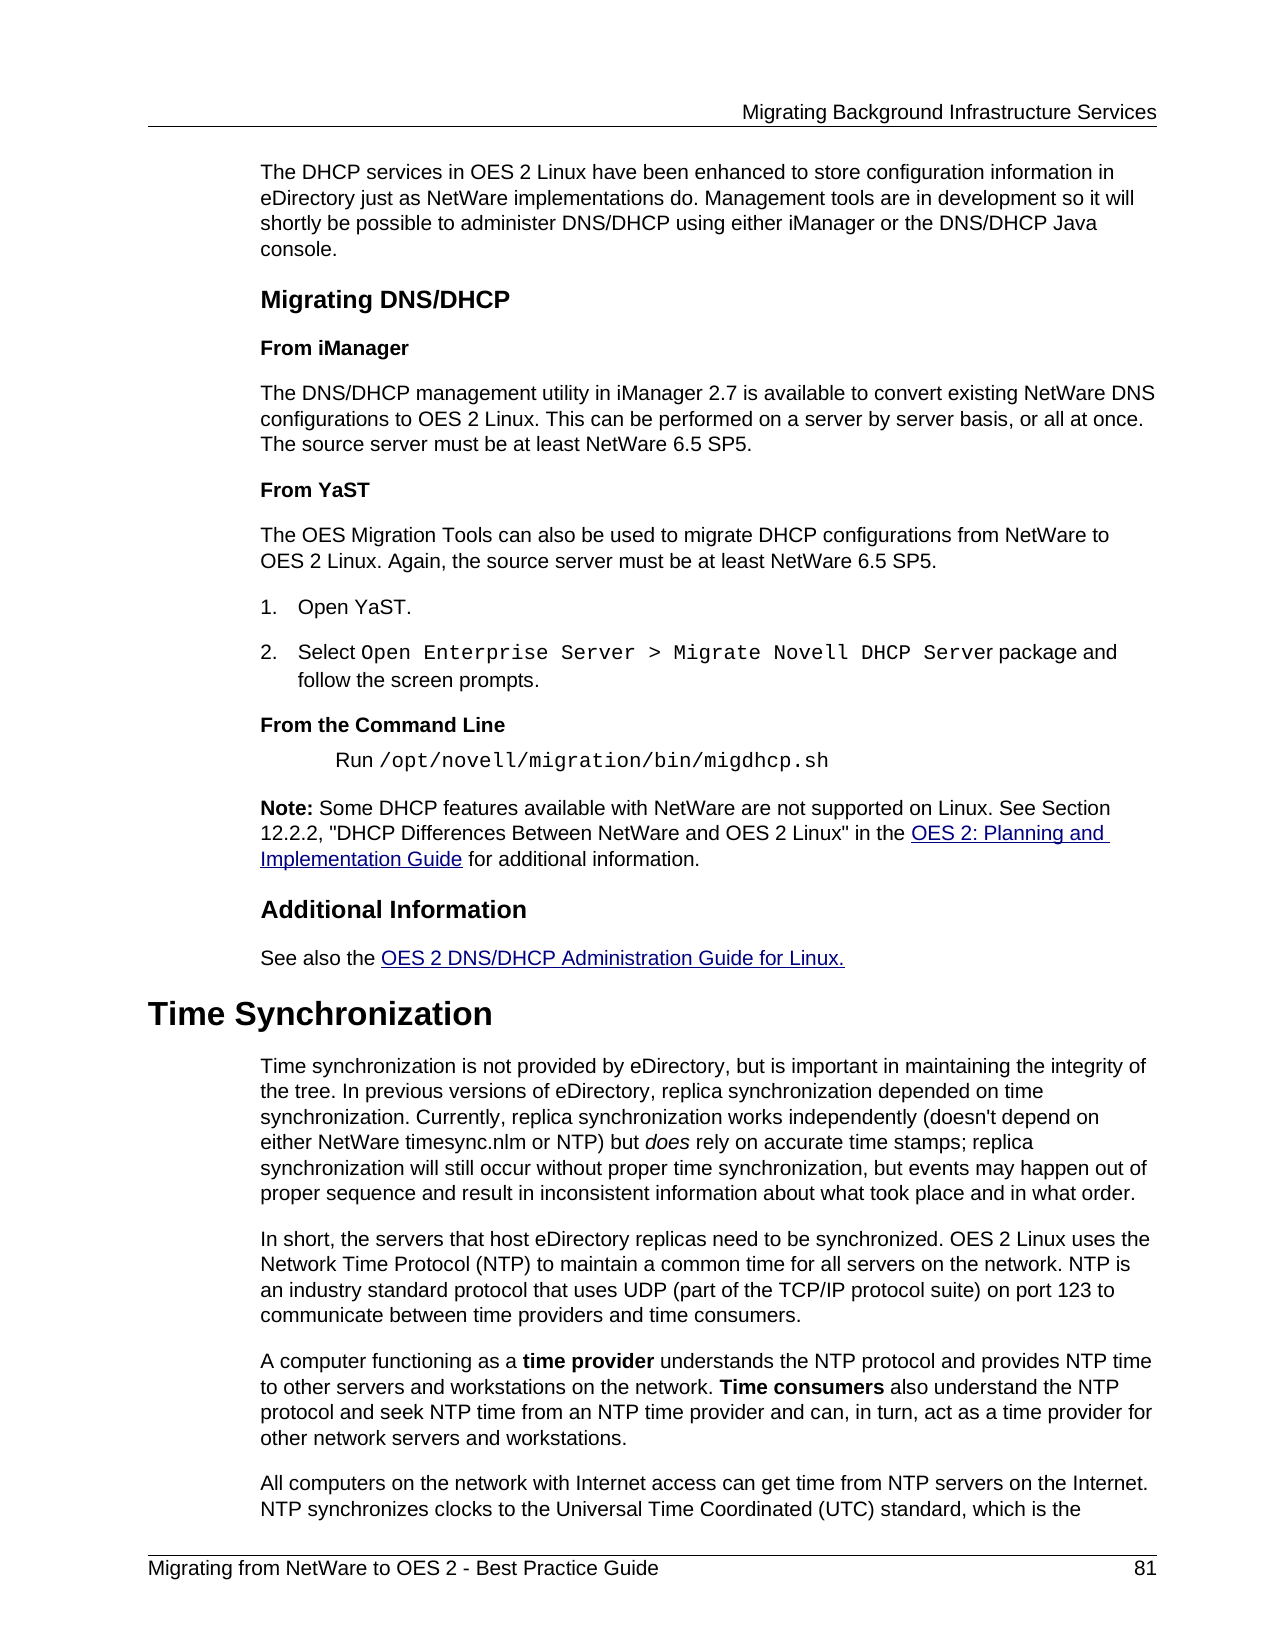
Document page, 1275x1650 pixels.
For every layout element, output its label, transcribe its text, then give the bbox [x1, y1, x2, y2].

text The DNS/DHCP management utility in iManager 2.7 is available to convert existing NetWare DNS configurations to OES 2 Linux. This can be performed on a server by server basis, or all at once. The source server must be at least NetWare 6.5 SP5. [260, 382, 1157, 456]
subtitle Time Synchronization [148, 995, 1157, 1032]
text From iManager [260, 336, 1157, 359]
text Note: Some DHCP features available with NetWare are not supported on Linux. See Section 12.2.2, "DHCP Differences Between NetWare and OES 2 Linux" in the OES 2: Planning and Implementation Guide for additional information. [260, 796, 1157, 871]
subtitle Migrating DNS/DHCP [260, 286, 1157, 314]
text See also the OES 2 DNS/DHCP Administration Guide for Linux. [260, 946, 1157, 969]
text From the Command Line [260, 714, 1157, 737]
text From YaST [260, 478, 1157, 502]
list Open YaST. [260, 595, 1157, 618]
text A computer functioning as a time provider understands the NTP protocol and provides NTP time to other servers and workstations on the network. Time consumers also understand the NTP protocol and seek NTP time from an NTP time provider and can, in turn, act as a time provider for other network servers and workstations. [260, 1350, 1157, 1449]
subtitle Additional Information [260, 896, 1157, 924]
text In short, the servers that host eDirectory replicas need to be synchronized. OES 2 Linux uses the Network Time Protocol (NTP) to maintain a common time for all servers on the network. NTP is an industry standard protocol that uses UDP (part of the TCP/IP protocol suite) on port 123 to communicate between time providers and time consumers. [260, 1228, 1157, 1327]
text Run /opt/novell/migration/bin/migdhcp.sh [335, 749, 1157, 774]
list Select Open Enterprise Server > Migrate Novell DHCP Server package and follow the screen prompts. [260, 641, 1157, 691]
text The OES Migration Tools can also be used to migrate DHCP configurations from NetWare to OES 2 Linux. Again, the source server must be at least NetWare 6.5 SP5. [260, 524, 1157, 573]
text All computers on the network with Internet access can get time from NTP servers on the Internet. NTP synchronizes clocks to the Universal Time Coordinated (UTC) standard, which is the [260, 1472, 1157, 1521]
text Time synchronization is not provided by eDirectory, but is important in maintaining the integrity of the tree. In previous versions of eDirectory, replica synchronization depended on time synchronization. Currently, replica synchronization works independently (doesn't depend on either NetWare timesync.nlm or NTP) but does rely on accurate time stamps; replica synchronization will still occur without proper time synchronization, but events may happen out of proper sequence and result in inconsistent information about what took place and in what order. [260, 1054, 1157, 1205]
text The DHCP services in OES 2 Linux have been enhanced to store configuration information in eDirectory just as NetWare implementations do. Management tools are in development so it will shortly be possible to administer DNS/DHCP using either iManager or the DNS/DHCP Java console. [260, 161, 1157, 260]
